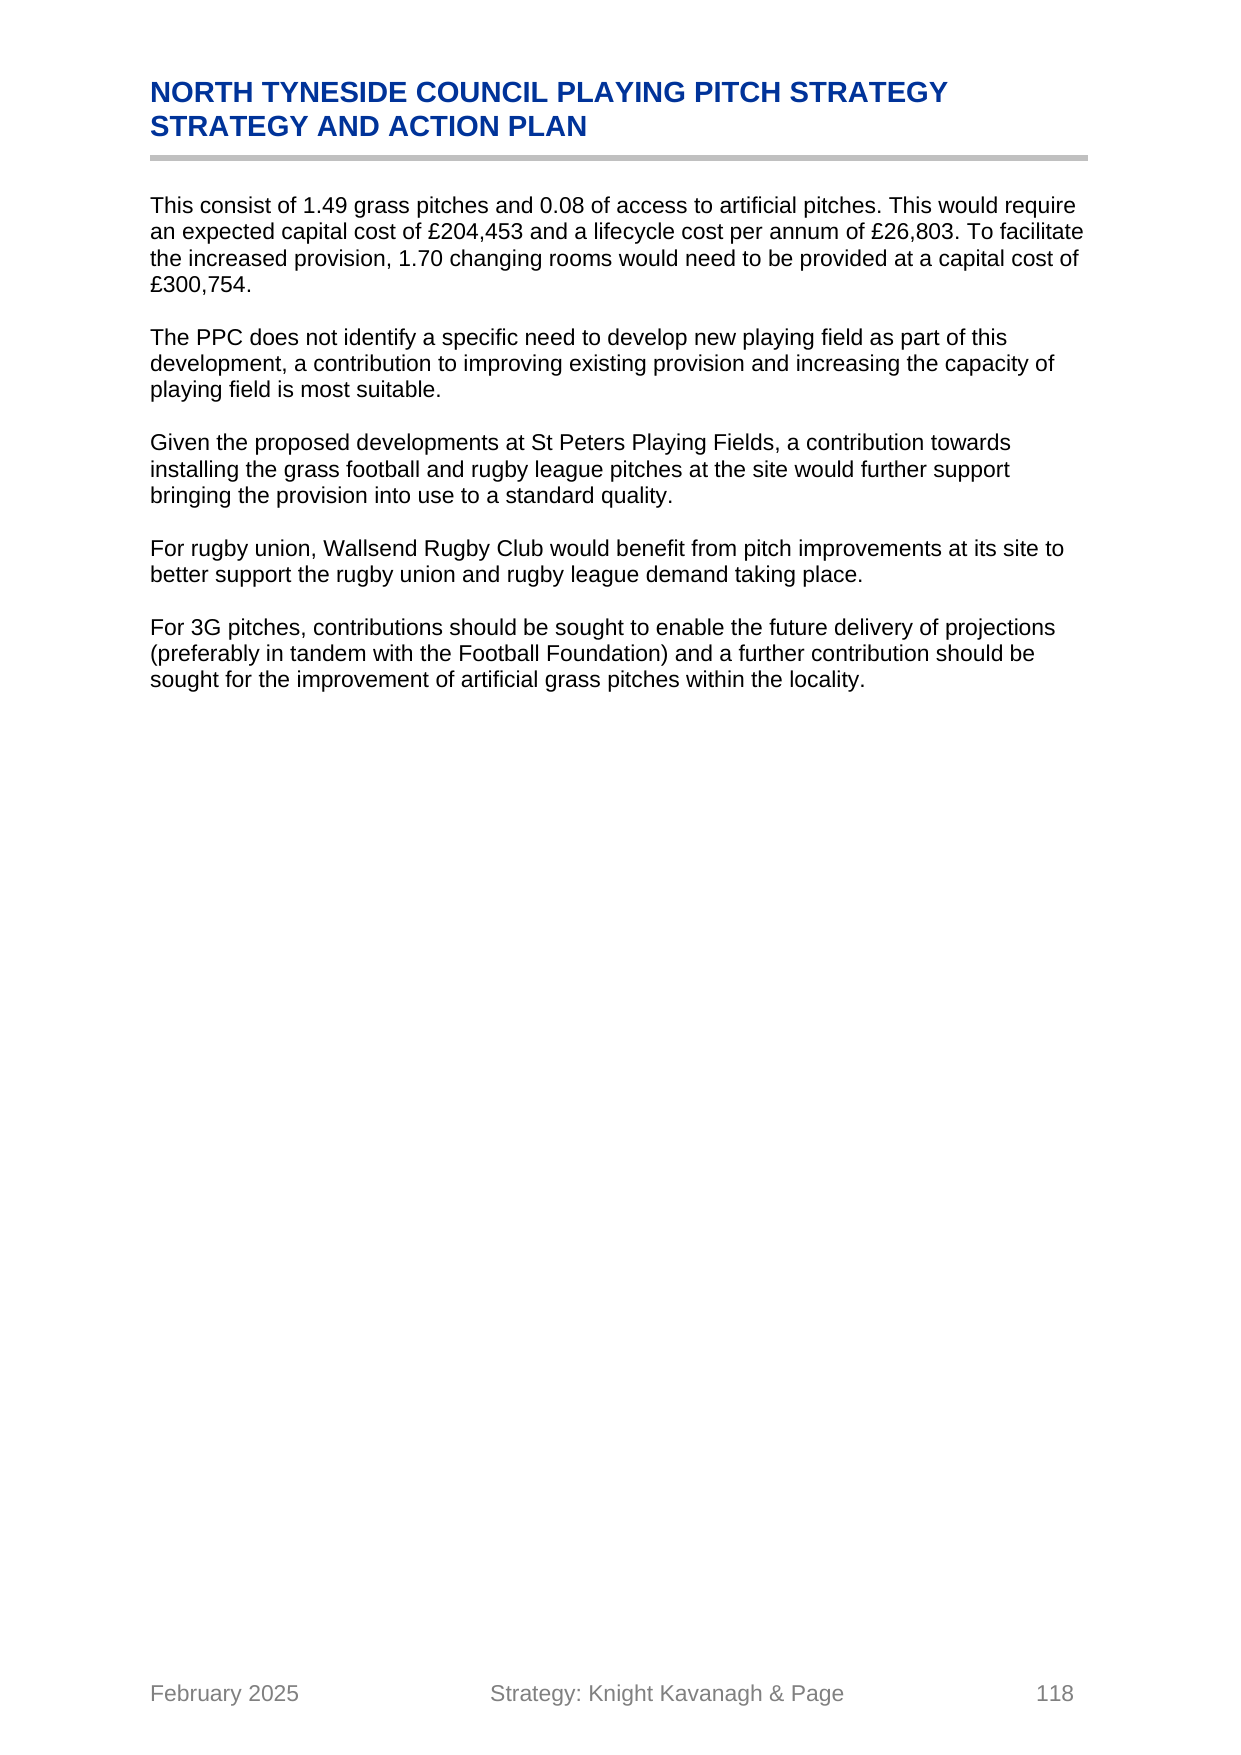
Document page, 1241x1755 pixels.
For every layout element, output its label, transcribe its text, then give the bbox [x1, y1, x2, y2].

text For 3G pitches, contributions should be sought to enable the future delivery of projections (preferably in tandem with the Football Foundation) and a further contribution should be sought for the improvement of artificial grass pitches within the locality. [150, 614, 1090, 693]
text The PPC does not identify a specific need to develop new playing field as part of this development, a contribution to improving existing provision and increasing the capacity of playing field is most suitable. [150, 324, 1090, 403]
text For rugby union, Wallsend Rugby Club would benefit from pitch improvements at its site to better support the rugby union and rugby league demand taking place. [150, 534, 1090, 587]
text Given the proposed developments at St Peters Playing Fields, a contribution towards installing the grass football and rugby league pitches at the site would further support bringing the provision into use to a standard quality. [150, 429, 1090, 508]
text This consist of 1.49 grass pitches and 0.08 of access to artificial pitches. This would require an expected capital cost of £204,453 and a lifecycle cost per annum of £26,803. To facilitate the increased provision, 1.70 changing rooms would need to be provided at a capital cost of £300,754. [150, 192, 1090, 297]
